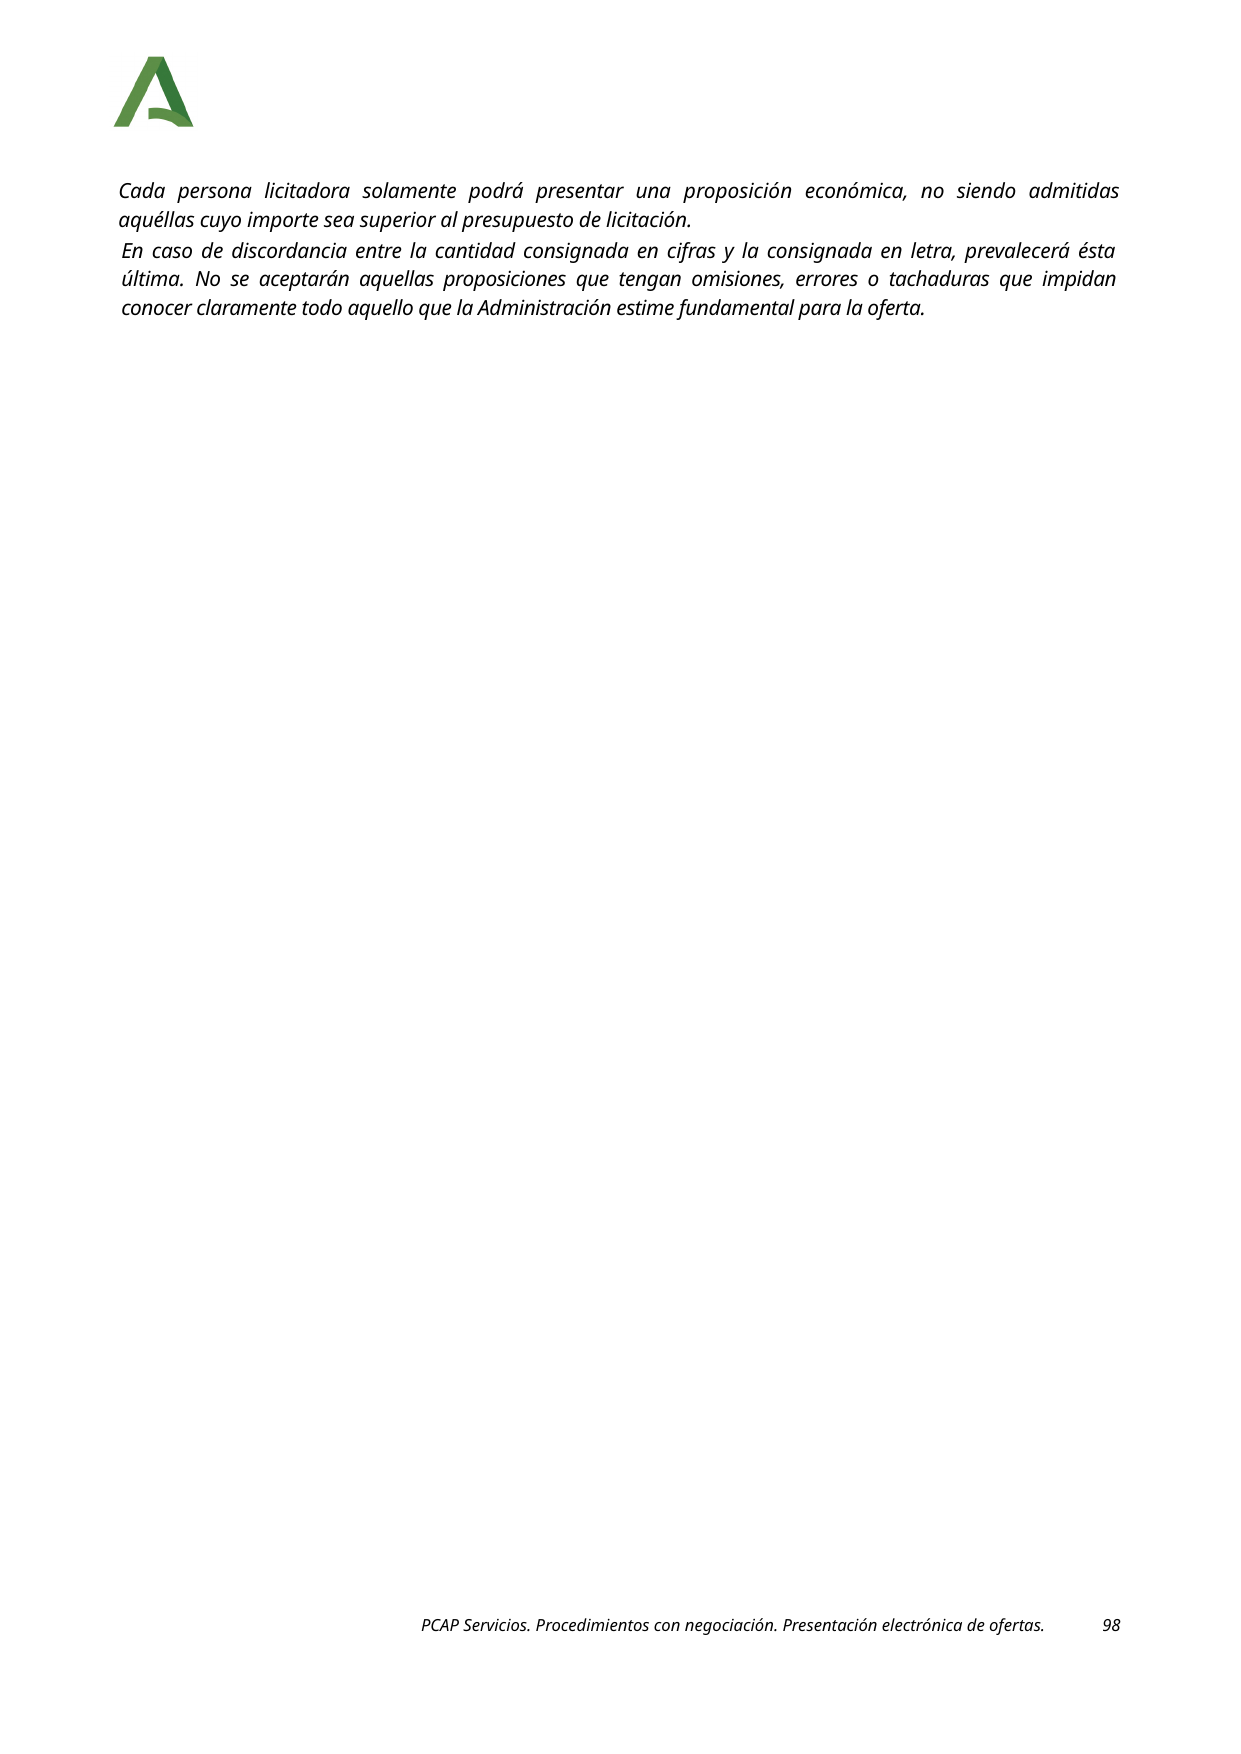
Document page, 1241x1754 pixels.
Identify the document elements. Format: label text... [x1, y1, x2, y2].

text En caso de discordancia entre la cantidad consignada en cifras y la consignada en letra, prevalecerá ésta última. No se aceptarán aquellas proposiciones que tengan omisiones, errores o tachaduras que impidan conocer claramente todo aquello que la Administración estime fundamental para la oferta. [118, 233, 1122, 324]
picture [109, 52, 198, 131]
text Cada persona licitadora solamente podrá presentar una proposición económica, no siendo admitidas aquéllas cuyo importe sea superior al presupuesto de licitación. [118, 176, 1122, 233]
